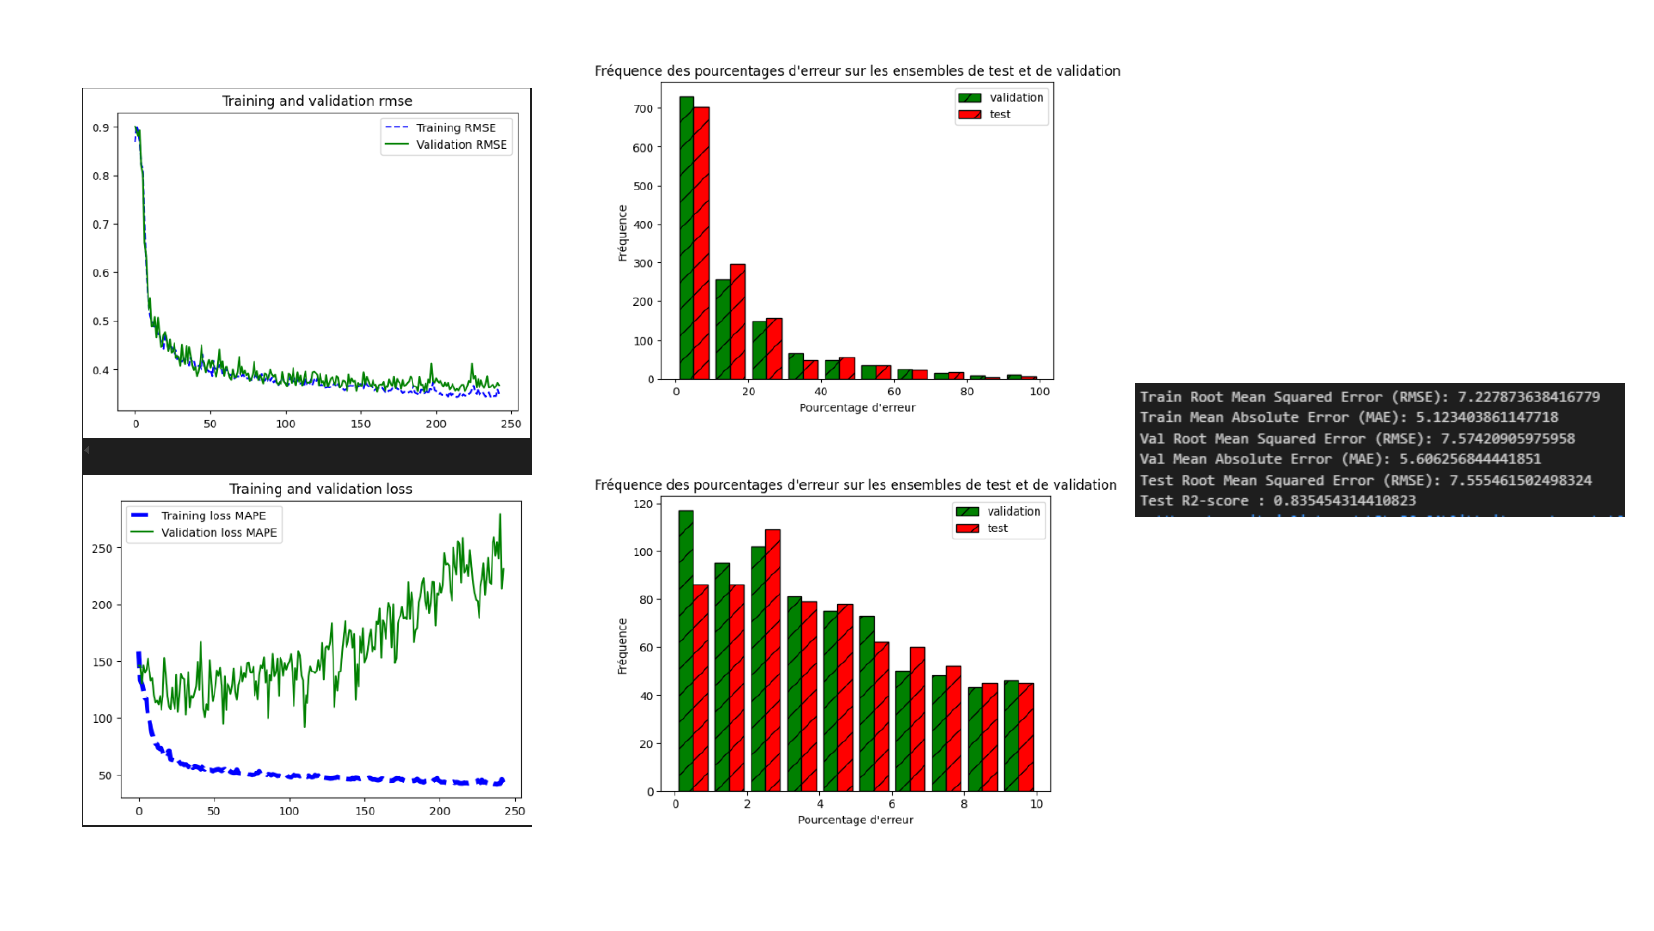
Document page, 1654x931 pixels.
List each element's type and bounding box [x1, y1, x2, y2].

picture [1135, 383, 1625, 517]
picture [589, 472, 1123, 832]
picture [589, 58, 1123, 417]
picture [82, 88, 532, 827]
